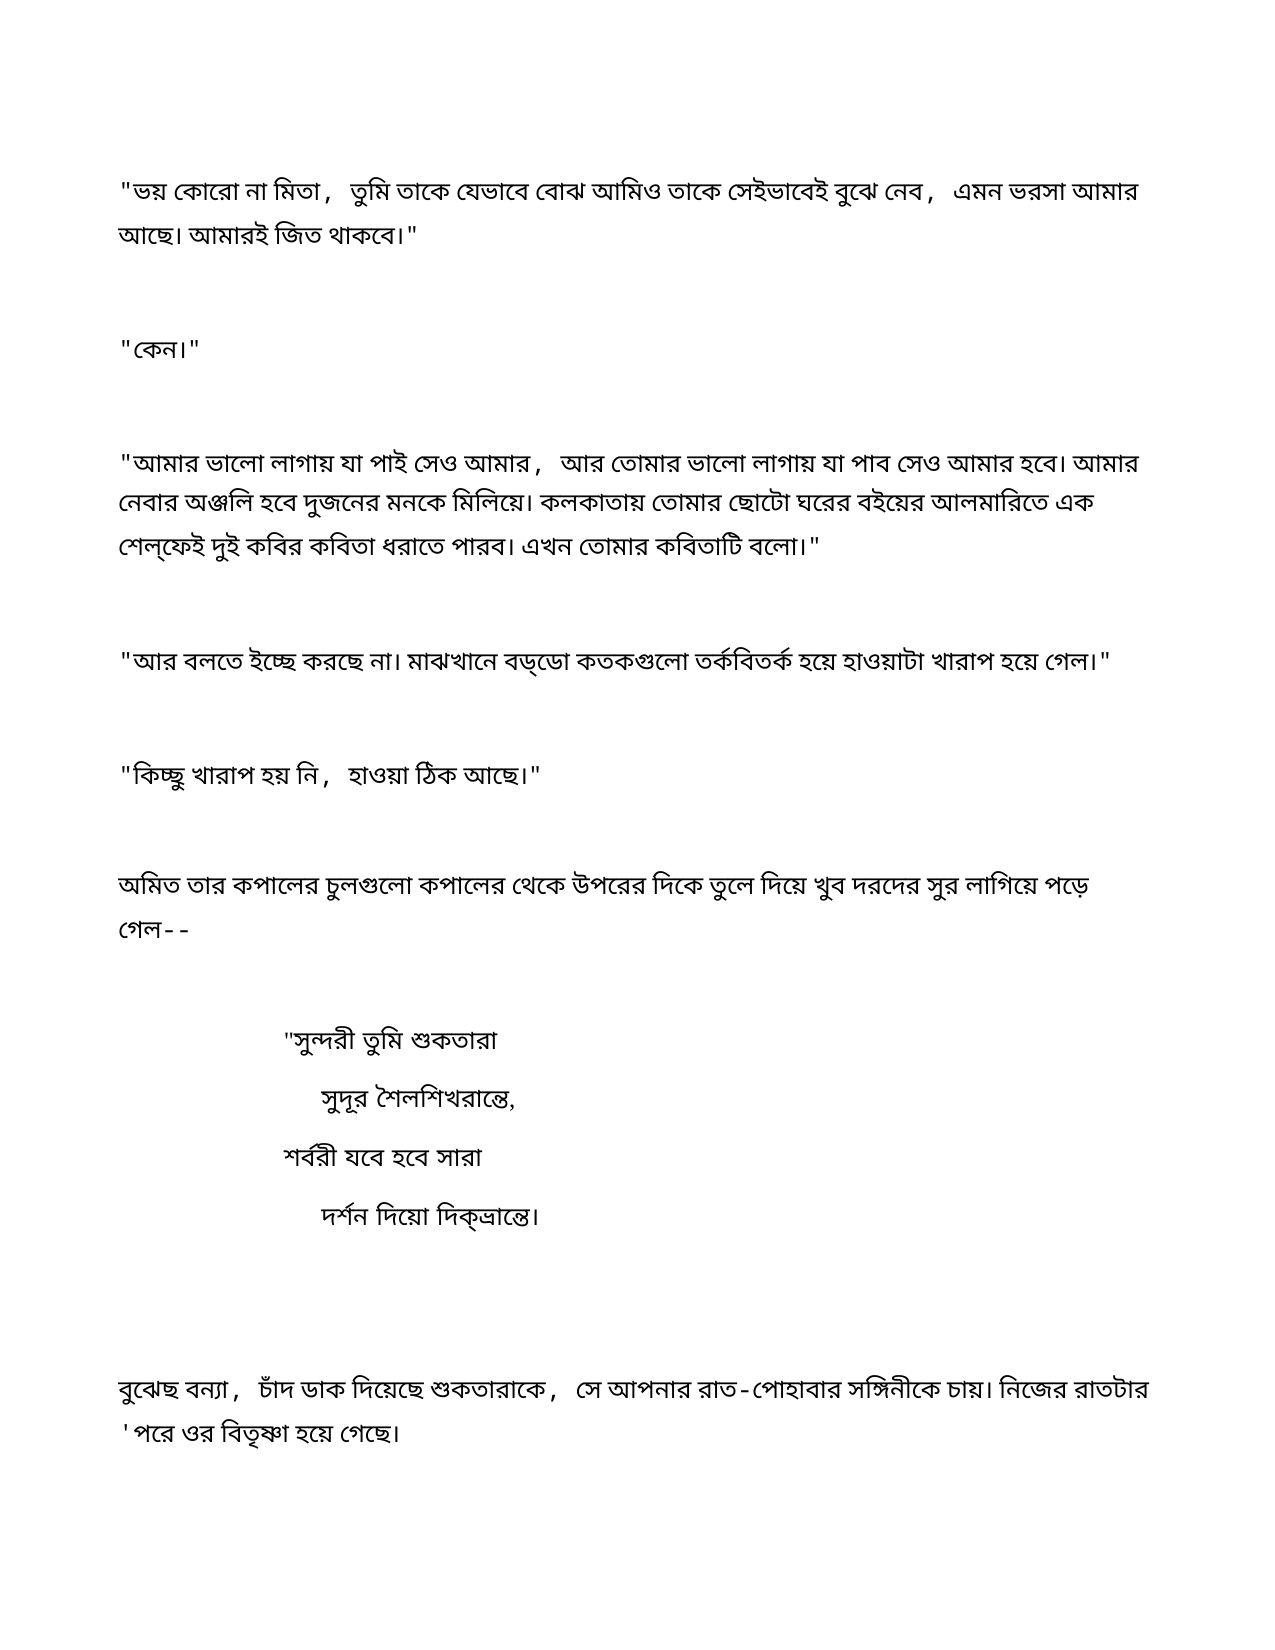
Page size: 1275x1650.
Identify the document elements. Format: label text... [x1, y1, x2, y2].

text "ভয় কোরো না মিতা, তুমি তাকে যেভাবে বোঝ আমিও তাকে সেইভাবেই বুঝে নেব, এমন ভরসা আমার আছে। আমারই জিত থাকবে।" [118, 173, 1157, 254]
text বুঝেছ বন্যা, চাঁদ ডাক দিয়েছে শুকতারাকে, সে আপনার রাত-পোহাবার সঙ্গিনীকে চায়। নিজের রাতটার 'পরে ওর বিতৃষ্ণা হয়ে গেছে। [118, 1372, 1157, 1452]
text "সুন্দরী তুমি শুকতারা [177, 1026, 1098, 1055]
text দর্শন দিয়ো দিক্‌ভ্রান্তে। [177, 1202, 1098, 1231]
text "আমার ভালো লাগায় যা পাই সেও আমার, আর তোমার ভালো লাগায় যা পাব সেও আমার হবে। আমার নেবার অঞ্জলি হবে দুজনের মনকে মিলিয়ে। কলকাতায় তোমার ছোটো ঘরের বইয়ের আলমারিতে এক শেল্‌ফেই দুই কবির কবিতা ধরাতে পারব। এখন তোমার কবিতাটি বলো।" [118, 446, 1157, 566]
text সুদূর শৈলশিখরান্তে, [177, 1084, 1098, 1114]
text শর্বরী যবে হবে সারা [177, 1143, 1098, 1172]
text "কেন।" [118, 332, 1157, 369]
text "কিচ্ছু খারাপ হয় নি, হাওয়া ঠিক আছে।" [118, 758, 1157, 794]
text "আর বলতে ইচ্ছে করছে না। মাঝখানে বড্‌ডো কতকগুলো তর্কবিতর্ক হয়ে হাওয়াটা খারাপ হয়ে গেল।" [118, 643, 1157, 680]
text অমিত তার কপালের চুলগুলো কপালের থেকে উপরের দিকে তুলে দিয়ে খুব দরদের সুর লাগিয়ে পড়ে গেল-- [118, 872, 1157, 948]
